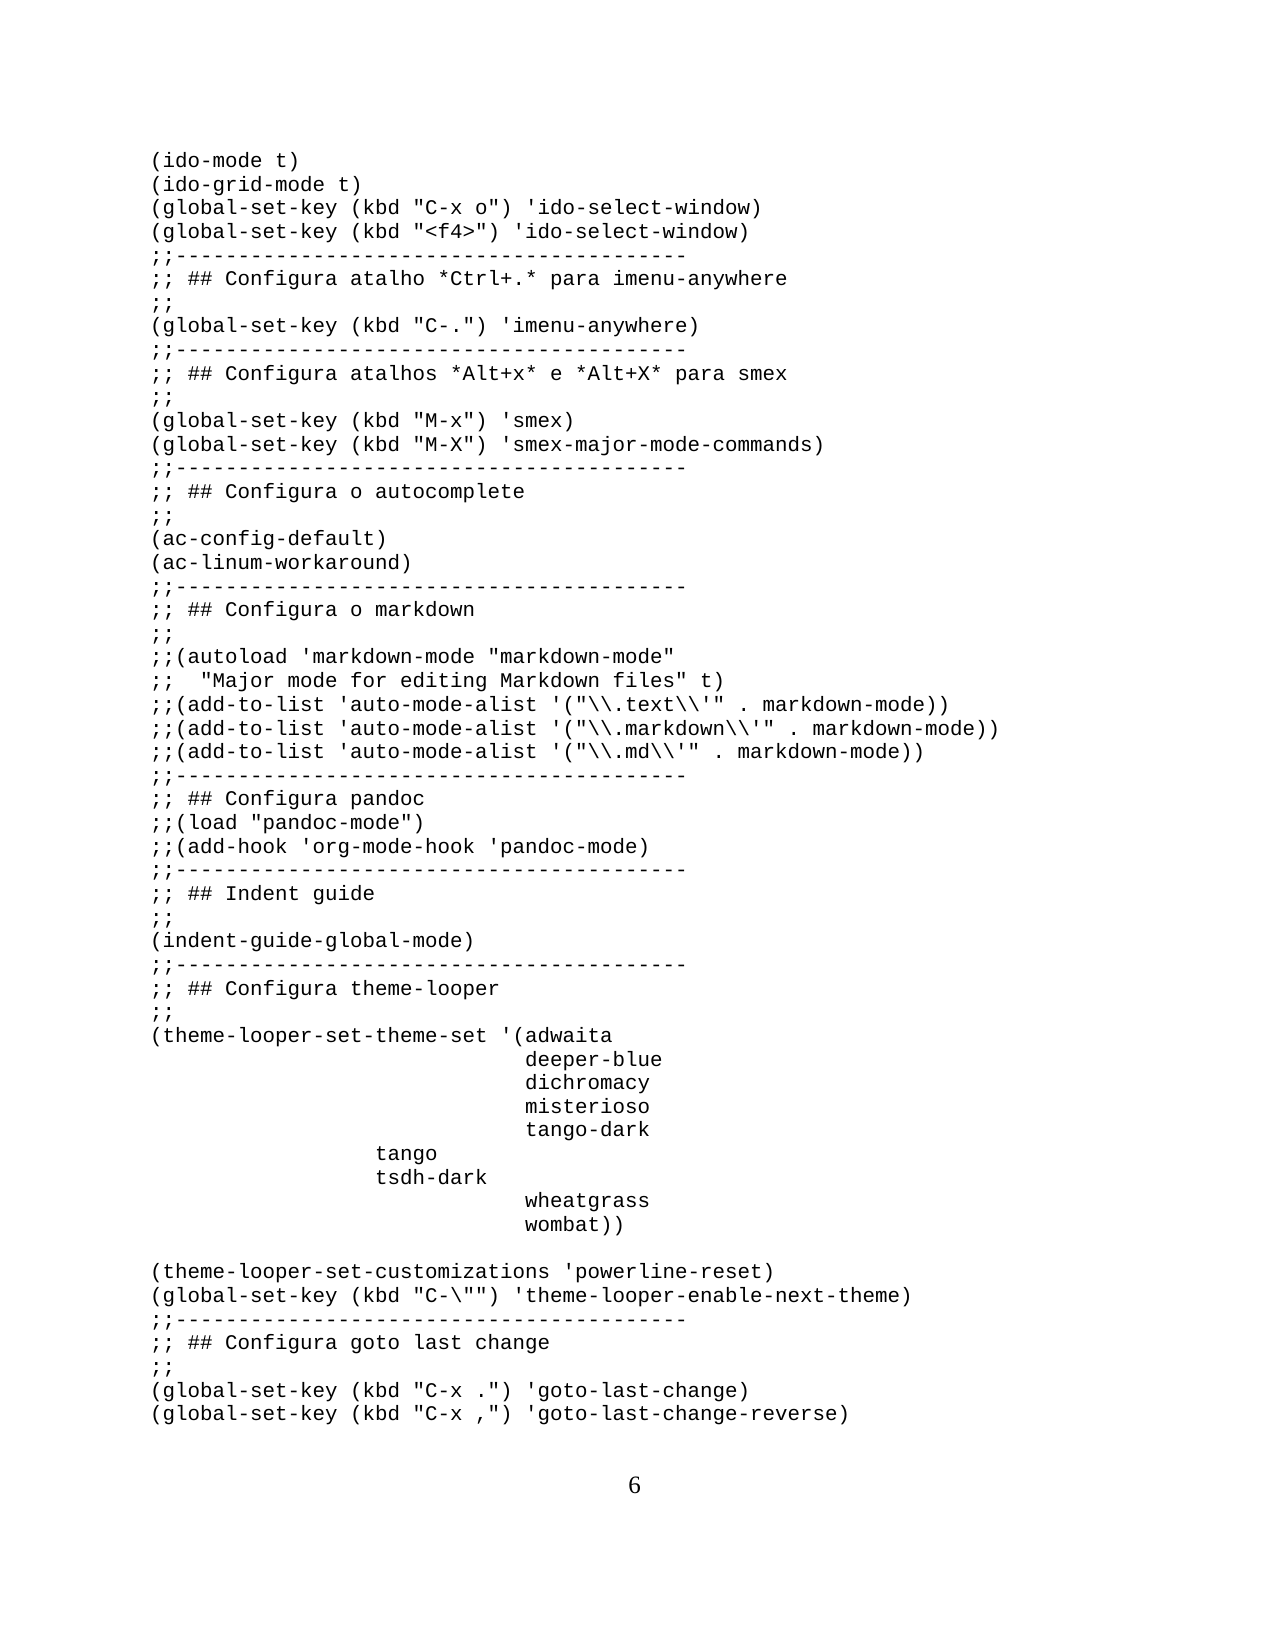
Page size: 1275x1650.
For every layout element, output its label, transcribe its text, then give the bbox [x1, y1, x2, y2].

text (global-set-key (kbd "C-x ,") 'goto-last-change-reverse) [150, 1403, 1125, 1427]
text (ido-grid-mode t) [150, 174, 1125, 197]
text (global-set-key (kbd "C-\"") 'theme-looper-enable-next-theme) [150, 1285, 1125, 1309]
text wombat)) [150, 1214, 1125, 1238]
text ;; ## Configura theme-looper [150, 978, 1125, 1001]
text ;;----------------------------------------- [150, 859, 1125, 883]
text ;;----------------------------------------- [150, 457, 1125, 481]
text tango [150, 1143, 1125, 1167]
text tango-dark [150, 1119, 1125, 1143]
text (global-set-key (kbd "C-x .") 'goto-last-change) [150, 1379, 1125, 1403]
text deeper-blue [150, 1048, 1125, 1072]
text ;;(add-to-list 'auto-mode-alist '("\\.md\\'" . markdown-mode)) [150, 741, 1125, 765]
text ;; [150, 386, 1125, 410]
text ;; "Major mode for editing Markdown files" t) [150, 670, 1125, 694]
text (theme-looper-set-customizations 'powerline-reset) [150, 1261, 1125, 1285]
text (global-set-key (kbd "M-X") 'smex-major-mode-commands) [150, 434, 1125, 457]
text ;; ## Indent guide [150, 883, 1125, 907]
text ;; ## Configura atalhos *Alt+x* e *Alt+X* para smex [150, 363, 1125, 386]
text ;; [150, 623, 1125, 647]
text dichromacy [150, 1072, 1125, 1096]
text ;; [150, 1001, 1125, 1025]
text ;;(autoload 'markdown-mode "markdown-mode" [150, 647, 1125, 670]
text (theme-looper-set-theme-set '(adwaita [150, 1025, 1125, 1048]
text (global-set-key (kbd "C-x o") 'ido-select-window) [150, 197, 1125, 221]
text (global-set-key (kbd "C-.") 'imenu-anywhere) [150, 316, 1125, 339]
text ;;----------------------------------------- [150, 339, 1125, 363]
text ;;----------------------------------------- [150, 576, 1125, 599]
text ;; [150, 292, 1125, 316]
text (global-set-key (kbd "<f4>") 'ido-select-window) [150, 221, 1125, 244]
text tsdh-dark [150, 1167, 1125, 1190]
text misterioso [150, 1096, 1125, 1119]
text ;; [150, 1356, 1125, 1379]
text ;; [150, 505, 1125, 528]
text ;;(add-hook 'org-mode-hook 'pandoc-mode) [150, 836, 1125, 859]
text ;;(add-to-list 'auto-mode-alist '("\\.text\\'" . markdown-mode)) [150, 694, 1125, 717]
text (ido-mode t) [150, 150, 1125, 174]
text ;;----------------------------------------- [150, 244, 1125, 268]
text ;; ## Configura atalho *Ctrl+.* para imenu-anywhere [150, 268, 1125, 292]
text wheatgrass [150, 1190, 1125, 1214]
text (global-set-key (kbd "M-x") 'smex) [150, 410, 1125, 434]
text (indent-guide-global-mode) [150, 930, 1125, 954]
text (ac-config-default) [150, 528, 1125, 552]
text ;; ## Configura pandoc [150, 788, 1125, 812]
text ;; ## Configura o markdown [150, 599, 1125, 623]
text ;; ## Configura o autocomplete [150, 481, 1125, 505]
text ;;(add-to-list 'auto-mode-alist '("\\.markdown\\'" . markdown-mode)) [150, 717, 1125, 741]
text ;;----------------------------------------- [150, 765, 1125, 788]
text (ac-linum-workaround) [150, 552, 1125, 576]
text ;; ## Configura goto last change [150, 1332, 1125, 1356]
text ;;----------------------------------------- [150, 954, 1125, 978]
text ;;----------------------------------------- [150, 1309, 1125, 1332]
text ;;(load "pandoc-mode") [150, 812, 1125, 836]
text ;; [150, 907, 1125, 930]
